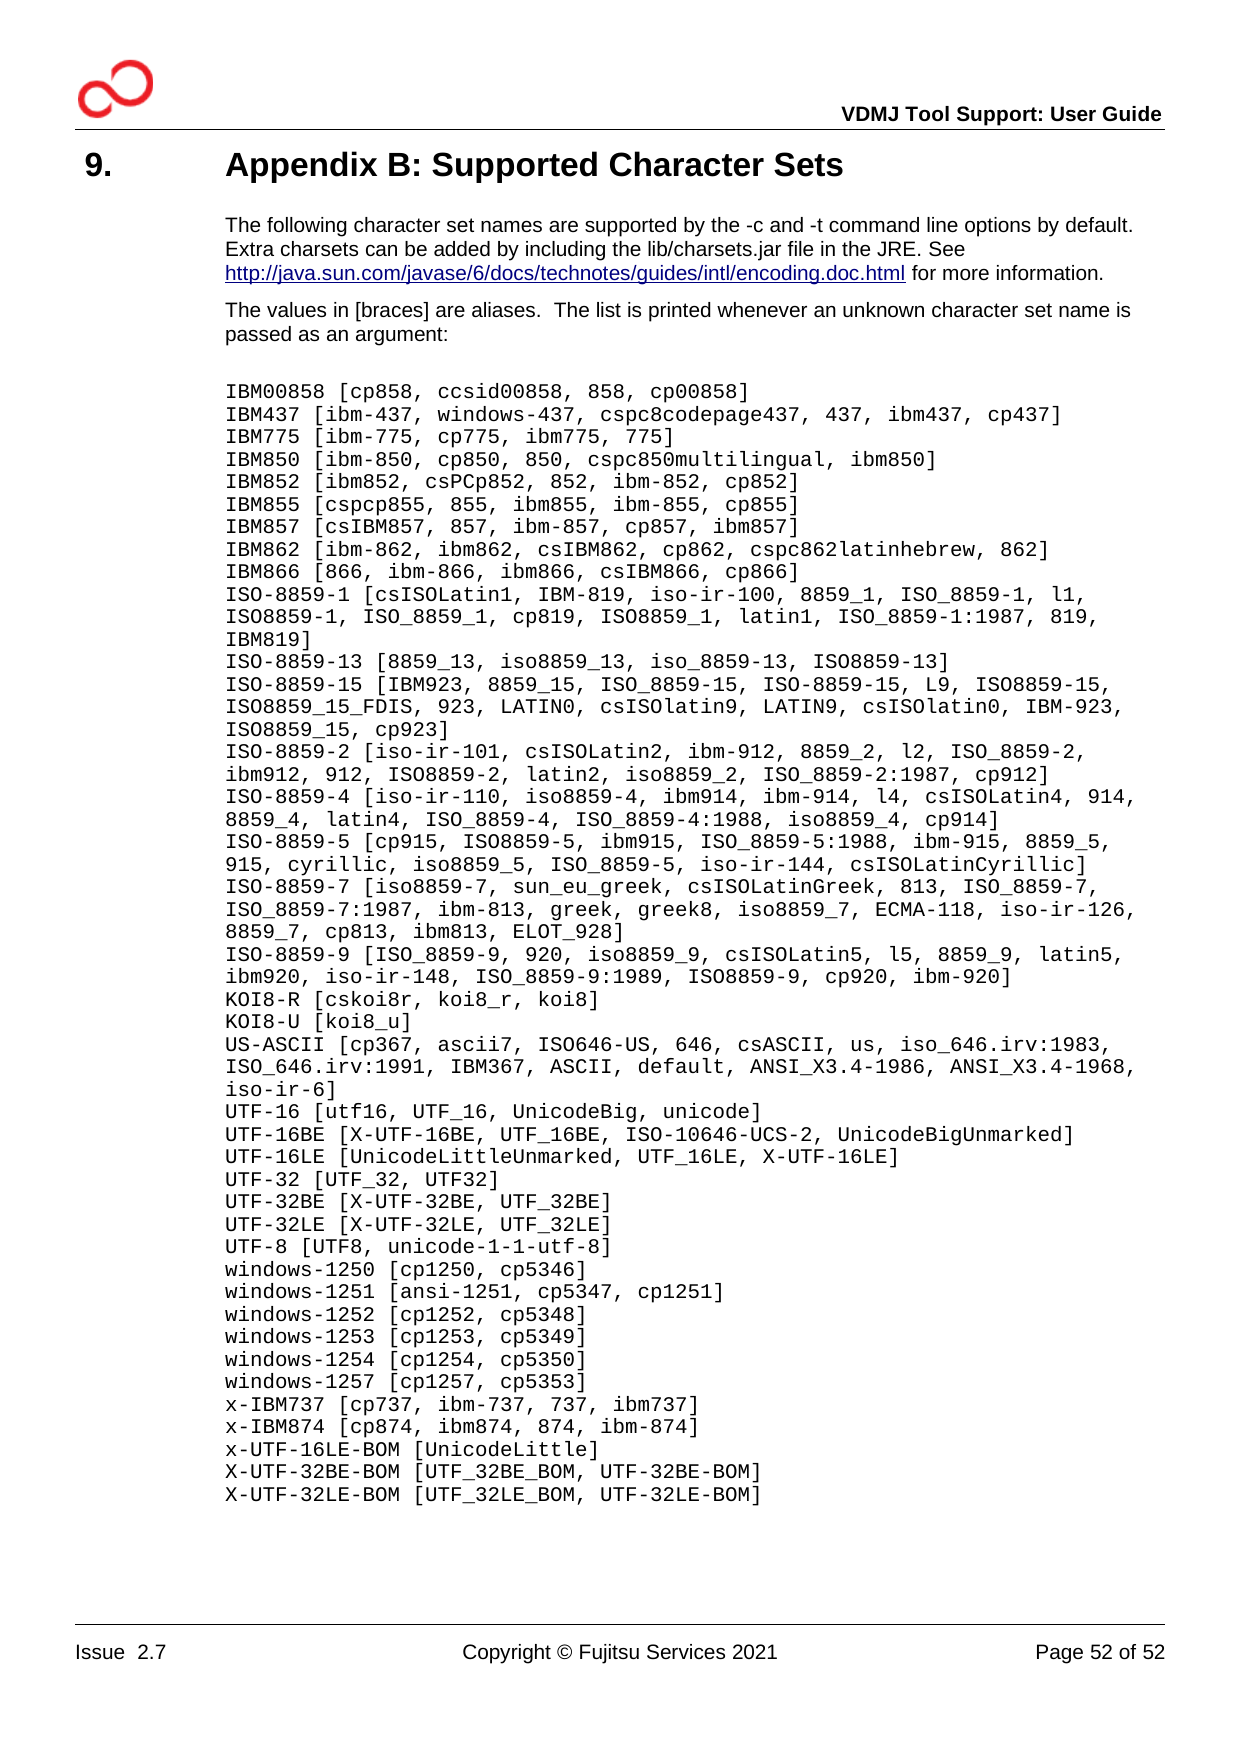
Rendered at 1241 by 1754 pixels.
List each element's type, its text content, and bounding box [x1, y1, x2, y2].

text UTF-8 [UTF8, unicode-1-1-utf-8] [225, 1236, 1165, 1258]
subtitle Appendix B: Supported Character Sets [75, 145, 1165, 184]
text ISO-8859-9 [ISO_8859-9, 920, iso8859_9, csISOLatin5, l5, 8859_9, latin5, ibm920, iso-ir-148, ISO_8859-9:1989, ISO8859-9, cp920, ibm-920] [225, 943, 1165, 988]
text IBM852 [ibm852, csPCp852, 852, ibm-852, cp852] [225, 471, 1165, 493]
text x-IBM737 [cp737, ibm-737, 737, ibm737] [225, 1393, 1165, 1416]
text UTF-16BE [X-UTF-16BE, UTF_16BE, ISO-10646-UCS-2, UnicodeBigUnmarked] [225, 1123, 1165, 1146]
text KOI8-R [cskoi8r, koi8_r, koi8] [225, 988, 1165, 1011]
text x-IBM874 [cp874, ibm874, 874, ibm-874] [225, 1416, 1165, 1438]
text The following character set names are supported by the -c and -t command line options by default. Extra charsets can be added by including the lib/charsets.jar file in the JRE. See http://java.sun.com/javase/6/docs/technotes/guides/intl/encoding.doc.html for more information. [225, 214, 1165, 286]
text ISO-8859-7 [iso8859-7, sun_eu_greek, csISOLatinGreek, 813, ISO_8859-7, ISO_8859-7:1987, ibm-813, greek, greek8, iso8859_7, ECMA-118, iso-ir-126, 8859_7, cp813, ibm813, ELOT_928] [225, 876, 1165, 943]
text ISO-8859-5 [cp915, ISO8859-5, ibm915, ISO_8859-5:1988, ibm-915, 8859_5, 915, cyrillic, iso8859_5, ISO_8859-5, iso-ir-144, csISOLatinCyrillic] [225, 831, 1165, 876]
text X-UTF-32BE-BOM [UTF_32BE_BOM, UTF-32BE-BOM] [225, 1461, 1165, 1483]
text IBM00858 [cp858, ccsid00858, 858, cp00858] [225, 381, 1165, 403]
text windows-1253 [cp1253, cp5349] [225, 1326, 1165, 1348]
text ISO-8859-1 [csISOLatin1, IBM-819, iso-ir-100, 8859_1, ISO_8859-1, l1, ISO8859-1, ISO_8859_1, cp819, ISO8859_1, latin1, ISO_8859-1:1987, 819, IBM819] [225, 583, 1165, 651]
text UTF-16LE [UnicodeLittleUnmarked, UTF_16LE, X-UTF-16LE] [225, 1146, 1165, 1168]
text UTF-16 [utf16, UTF_16, UnicodeBig, unicode] [225, 1101, 1165, 1123]
text The values in [braces] are aliases. The list is printed whenever an unknown character set name is passed as an argument: [225, 298, 1165, 346]
text KOI8-U [koi8_u] [225, 1011, 1165, 1033]
text IBM855 [cspcp855, 855, ibm855, ibm-855, cp855] [225, 493, 1165, 516]
text UTF-32 [UTF_32, UTF32] [225, 1168, 1165, 1191]
picture [78, 52, 153, 128]
text ISO-8859-13 [8859_13, iso8859_13, iso_8859-13, ISO8859-13] [225, 651, 1165, 673]
text IBM857 [csIBM857, 857, ibm-857, cp857, ibm857] [225, 516, 1165, 538]
text windows-1252 [cp1252, cp5348] [225, 1303, 1165, 1326]
text windows-1250 [cp1250, cp5346] [225, 1258, 1165, 1281]
text IBM866 [866, ibm-866, ibm866, csIBM866, cp866] [225, 561, 1165, 583]
text windows-1251 [ansi-1251, cp5347, cp1251] [225, 1281, 1165, 1303]
text windows-1257 [cp1257, cp5353] [225, 1371, 1165, 1393]
text IBM775 [ibm-775, cp775, ibm775, 775] [225, 426, 1165, 448]
text X-UTF-32LE-BOM [UTF_32LE_BOM, UTF-32LE-BOM] [225, 1483, 1165, 1506]
text UTF-32BE [X-UTF-32BE, UTF_32BE] [225, 1191, 1165, 1213]
text ISO-8859-2 [iso-ir-101, csISOLatin2, ibm-912, 8859_2, l2, ISO_8859-2, ibm912, 912, ISO8859-2, latin2, iso8859_2, ISO_8859-2:1987, cp912] [225, 741, 1165, 786]
text IBM862 [ibm-862, ibm862, csIBM862, cp862, cspc862latinhebrew, 862] [225, 538, 1165, 561]
text US-ASCII [cp367, ascii7, ISO646-US, 646, csASCII, us, iso_646.irv:1983, ISO_646.irv:1991, IBM367, ASCII, default, ANSI_X3.4-1986, ANSI_X3.4-1968, iso-ir-6] [225, 1033, 1165, 1101]
text ISO-8859-4 [iso-ir-110, iso8859-4, ibm914, ibm-914, l4, csISOLatin4, 914, 8859_4, latin4, ISO_8859-4, ISO_8859-4:1988, iso8859_4, cp914] [225, 786, 1165, 831]
text UTF-32LE [X-UTF-32LE, UTF_32LE] [225, 1213, 1165, 1236]
text ISO-8859-15 [IBM923, 8859_15, ISO_8859-15, ISO-8859-15, L9, ISO8859-15, ISO8859_15_FDIS, 923, LATIN0, csISOlatin9, LATIN9, csISOlatin0, IBM-923, ISO8859_15, cp923] [225, 673, 1165, 741]
text windows-1254 [cp1254, cp5350] [225, 1348, 1165, 1371]
text IBM437 [ibm-437, windows-437, cspc8codepage437, 437, ibm437, cp437] [225, 403, 1165, 426]
text IBM850 [ibm-850, cp850, 850, cspc850multilingual, ibm850] [225, 448, 1165, 471]
text x-UTF-16LE-BOM [UnicodeLittle] [225, 1438, 1165, 1461]
